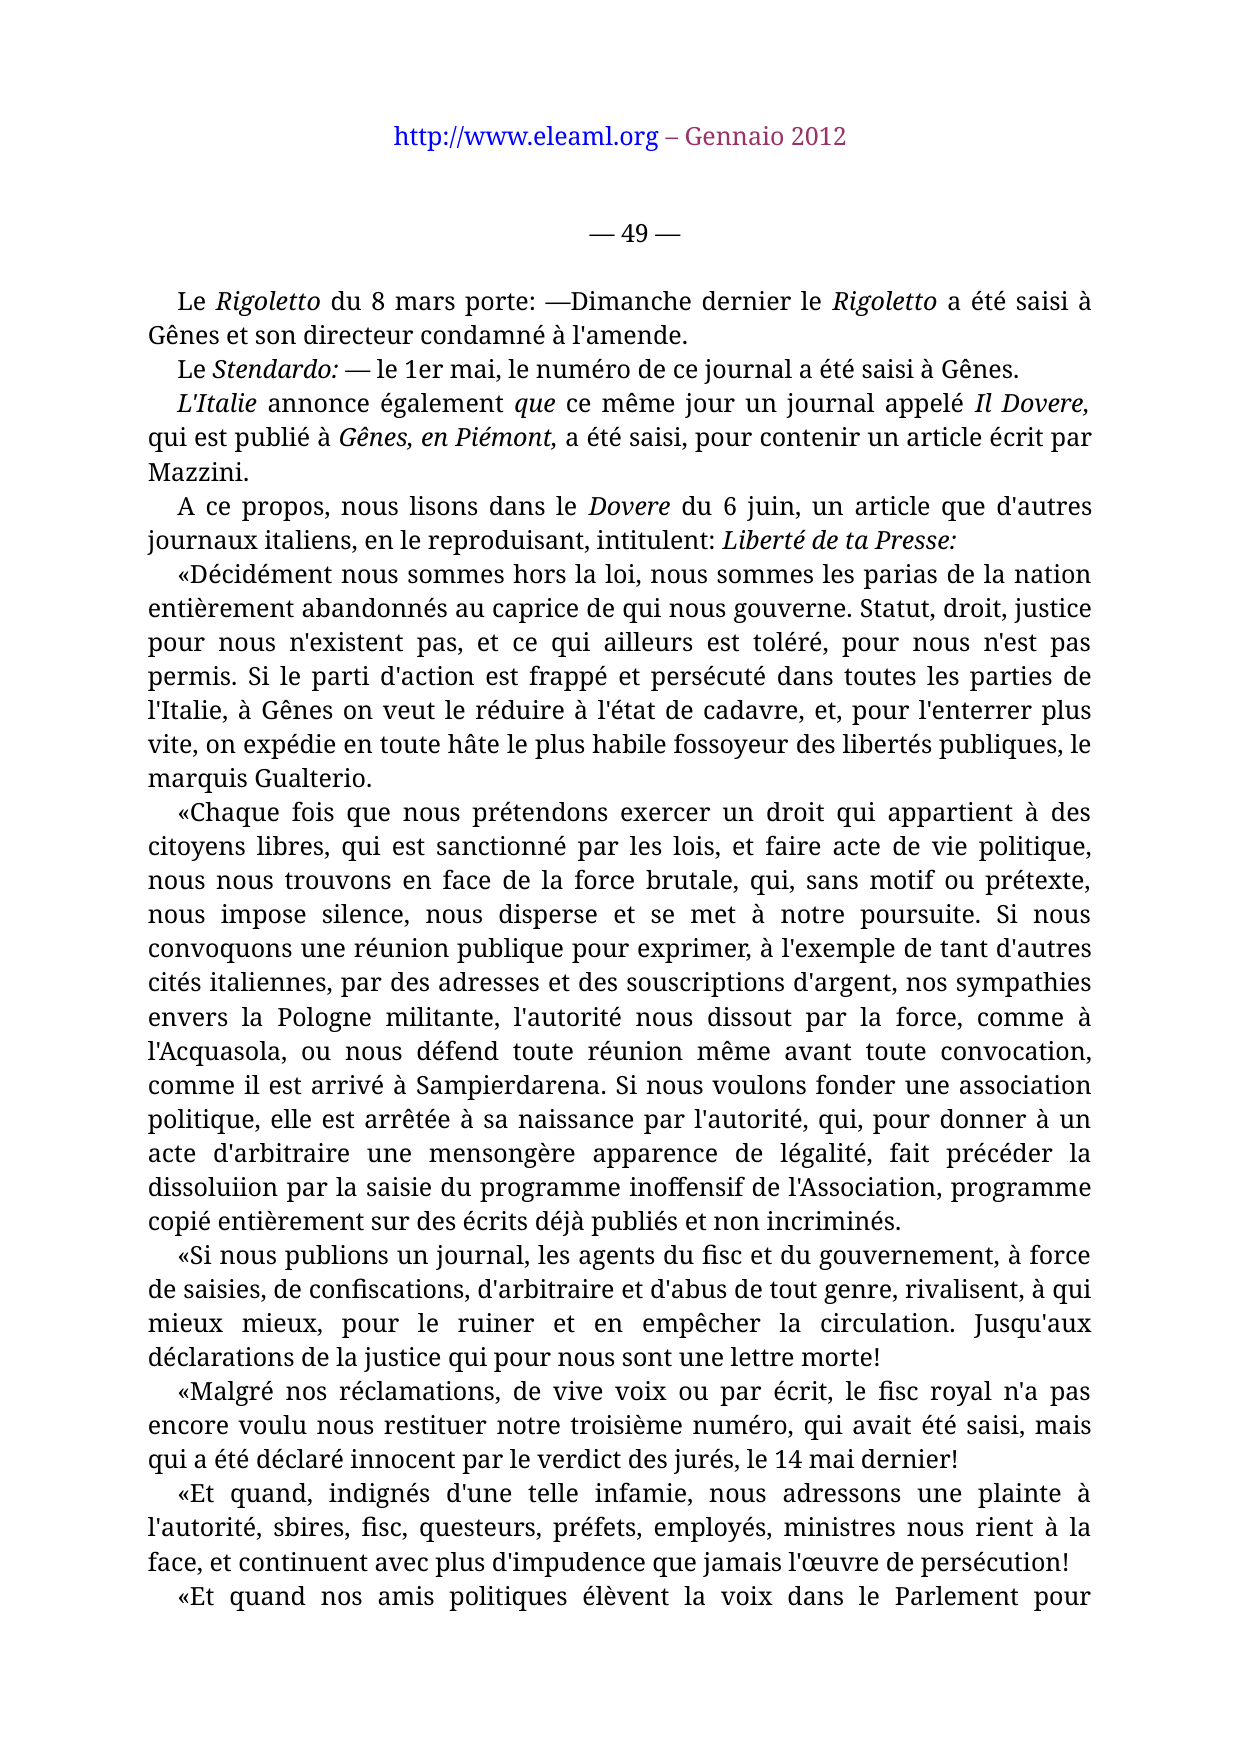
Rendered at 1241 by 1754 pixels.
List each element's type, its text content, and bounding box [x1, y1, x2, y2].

text Le Rigoletto du 8 mars porte: —Dimanche dernier le Rigoletto a été saisi à Gênes et son directeur condamné à l'amende. [148, 284, 1093, 352]
text L'Italie annonce également que ce même jour un journal appelé Il Dovere, qui est publié à Gênes, en Piémont, a été saisi, pour contenir un article écrit par Mazzini. [148, 386, 1093, 488]
text «Si nous publions un journal, les agents du fisc et du gouvernement, à force de saisies, de confiscations, d'arbitraire et d'abus de tout genre, rivalisent, à qui mieux mieux, pour le ruiner et en empêcher la circulation. Jusqu'aux déclarations de la justice qui pour nous sont une lettre morte! [148, 1238, 1093, 1374]
text «Décidément nous sommes hors la loi, nous sommes les parias de la nation entièrement abandonnés au caprice de qui nous gouverne. Statut, droit, justice pour nous n'existent pas, et ce qui ailleurs est toléré, pour nous n'est pas permis. Si le parti d'action est frappé et persécuté dans toutes les parties de l'Italie, à Gênes on veut le réduire à l'état de cadavre, et, pour l'enterrer plus vite, on expédie en toute hâte le plus habile fossoyeur des libertés publiques, le marquis Gualterio. [148, 556, 1093, 795]
text Le Stendardo: — le 1er mai, le numéro de ce journal a été saisi à Gênes. [148, 352, 1093, 386]
text A ce propos, nous lisons dans le Dovere du 6 juin, un article que d'autres journaux italiens, en le reproduisant, intitulent: Liberté de ta Presse: [148, 488, 1093, 556]
text «Malgré nos réclamations, de vive voix ou par écrit, le fisc royal n'a pas encore voulu nous restituer notre troisième numéro, qui avait été saisi, mais qui a été déclaré innocent par le verdict des jurés, le 14 mai dernier! [148, 1374, 1093, 1476]
text «Chaque fois que nous prétendons exercer un droit qui appartient à des citoyens libres, qui est sanctionné par les lois, et faire acte de vie politique, nous nous trouvons en face de la force brutale, qui, sans motif ou prétexte, nous impose silence, nous disperse et se met à notre poursuite. Si nous convoquons une réunion publique pour exprimer, à l'exemple de tant d'autres cités italiennes, par des adresses et des souscriptions d'argent, nos sympathies envers la Pologne militante, l'autorité nous dissout par la force, comme à l'Acquasola, ou nous défend toute réunion même avant toute convocation, comme il est arrivé à Sampierdarena. Si nous voulons fonder une association politique, elle est arrêtée à sa naissance par l'autorité, qui, pour donner à un acte d'arbitraire une mensongère apparence de légalité, fait précéder la dissoluiion par la saisie du programme inoffensif de l'Association, programme copié entièrement sur des écrits déjà publiés et non incriminés. [148, 795, 1093, 1238]
text «Et quand nos amis politiques élèvent la voix dans le Parlement pour [148, 1578, 1093, 1612]
text «Et quand, indignés d'une telle infamie, nous adressons une plainte à l'autorité, sbires, fisc, questeurs, préfets, employés, ministres nous rient à la face, et continuent avec plus d'impudence que jamais l'œuvre de persécution! [148, 1476, 1093, 1578]
text — 49 — [148, 216, 1093, 250]
